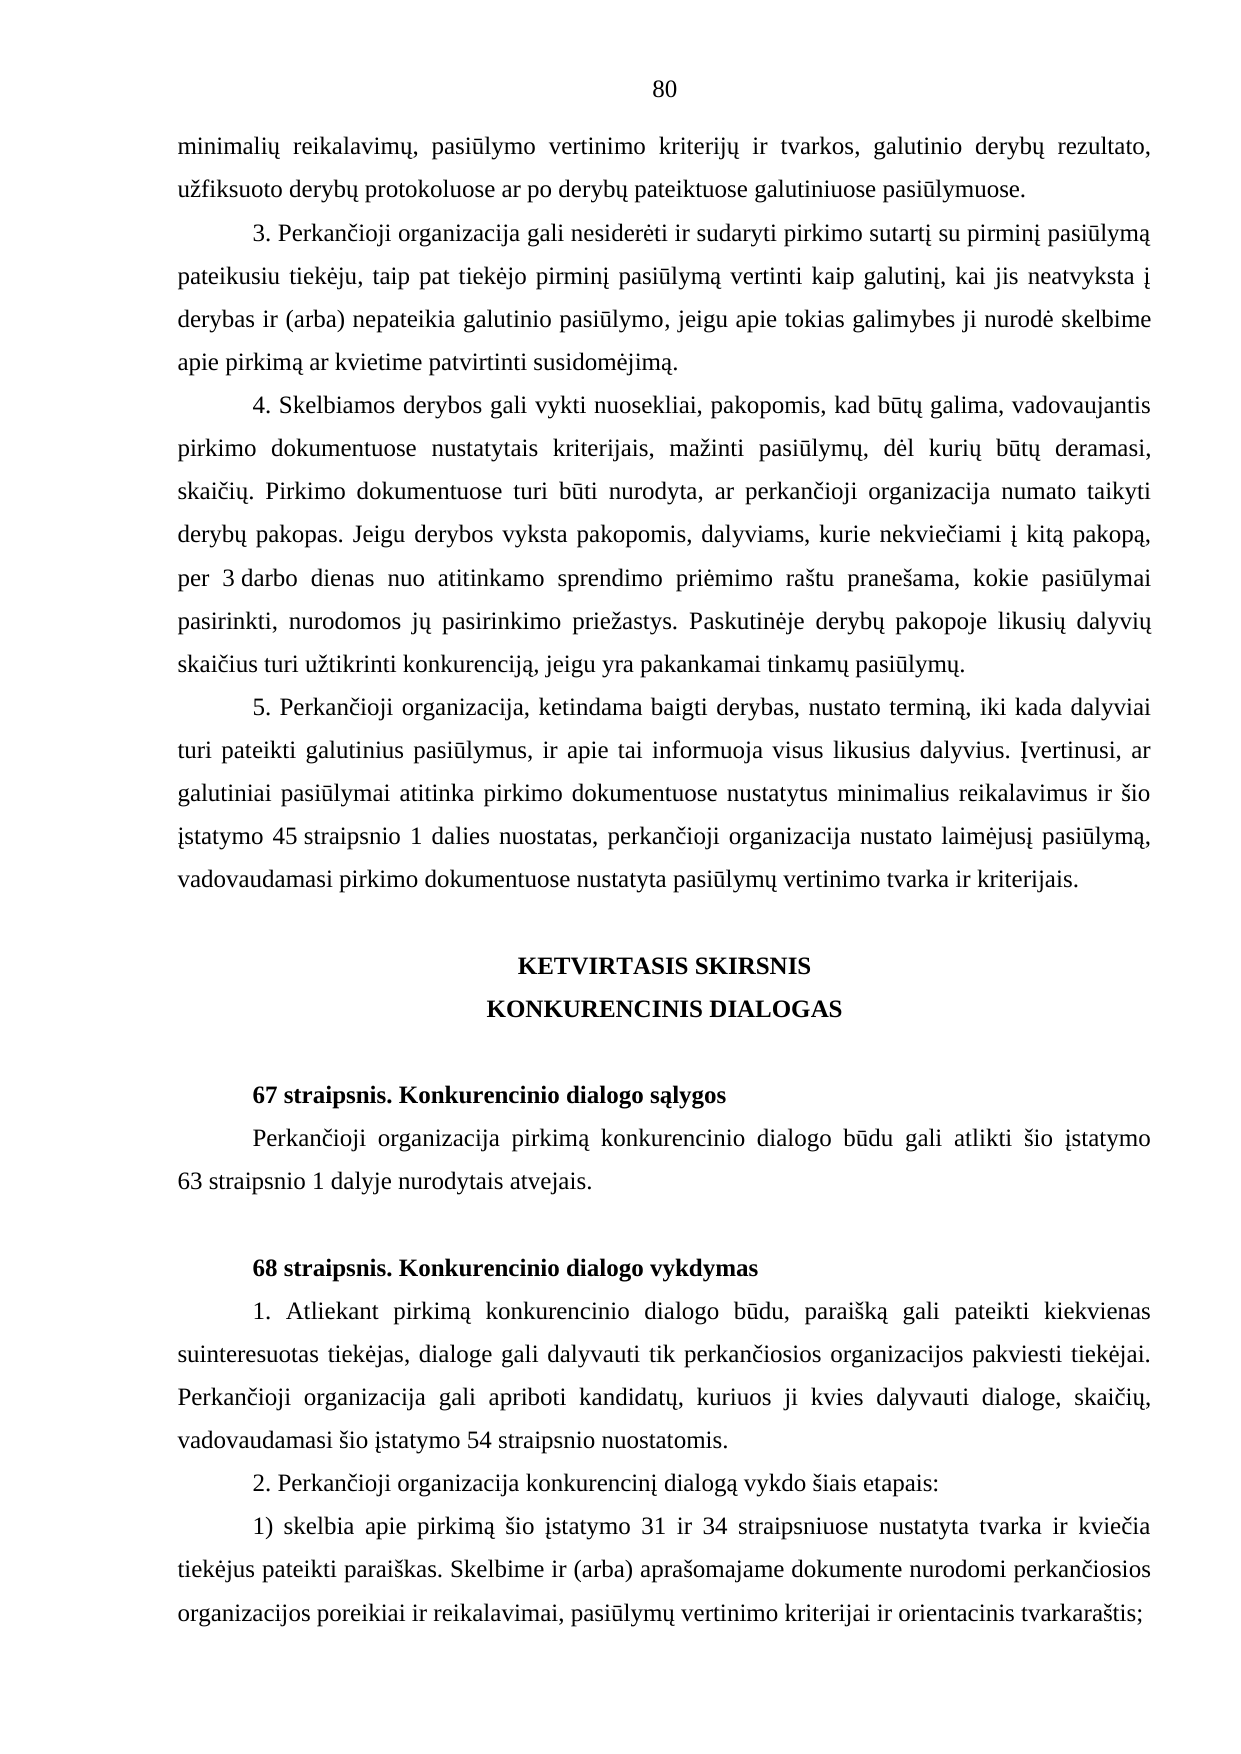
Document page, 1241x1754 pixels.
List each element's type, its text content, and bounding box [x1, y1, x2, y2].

text 3. Perkančioji organizacija gali nesiderėti ir sudaryti pirkimo sutartį su pirminį pasiūlymą pateikusiu tiekėju, taip pat tiekėjo pirminį pasiūlymą vertinti kaip galutinį, kai jis neatvyksta į derybas ir (arba) nepateikia galutinio pasiūlymo, jeigu apie tokias galimybes ji nurodė skelbime apie pirkimą ar kvietime patvirtinti susidomėjimą. [177, 218, 1152, 376]
text minimalių reikalavimų, pasiūlymo vertinimo kriterijų ir tvarkos, galutinio derybų rezultato, užfiksuoto derybų protokoluose ar po derybų pateiktuose galutiniuose pasiūlymuose. [177, 131, 1152, 203]
text Perkančioji organizacija pirkimą konkurencinio dialogo būdu gali atlikti šio įstatymo 63 straipsnio 1 dalyje nurodytais atvejais. [177, 1123, 1152, 1195]
text KONKURENCINIS DIALOGAS [177, 994, 1152, 1023]
text 5. Perkančioji organizacija, ketindama baigti derybas, nustato terminą, iki kada dalyviai turi pateikti galutinius pasiūlymus, ir apie tai informuoja visus likusius dalyvius. Įvertinusi, ar galutiniai pasiūlymai atitinka pirkimo dokumentuose nustatytus minimalius reikalavimus ir šio įstatymo 45 straipsnio 1 dalies nuostatas, perkančioji organizacija nustato laimėjusį pasiūlymą, vadovaudamasi pirkimo dokumentuose nustatyta pasiūlymų vertinimo tvarka ir kriterijais. [177, 692, 1152, 893]
text KETVIRTASIS SKIRSNIS [177, 951, 1152, 979]
text 2. Perkančioji organizacija konkurencinį dialogą vykdo šiais etapais: [177, 1468, 1152, 1497]
text 68 straipsnis. Konkurencinio dialogo vykdymas [177, 1253, 1152, 1281]
text 1. Atliekant pirkimą konkurencinio dialogo būdu, paraišką gali pateikti kiekvienas suinteresuotas tiekėjas, dialoge gali dalyvauti tik perkančiosios organizacijos pakviesti tiekėjai. Perkančioji organizacija gali apriboti kandidatų, kuriuos ji kvies dalyvauti dialoge, skaičių, vadovaudamasi šio įstatymo 54 straipsnio nuostatomis. [177, 1296, 1152, 1454]
text 1) skelbia apie pirkimą šio įstatymo 31 ir 34 straipsniuose nustatyta tvarka ir kviečia tiekėjus pateikti paraiškas. Skelbime ir (arba) aprašomajame dokumente nurodomi perkančiosios organizacijos poreikiai ir reikalavimai, pasiūlymų vertinimo kriterijai ir orientacinis tvarkaraštis; [177, 1511, 1152, 1626]
text 67 straipsnis. Konkurencinio dialogo sąlygos [177, 1080, 1152, 1109]
text 4. Skelbiamos derybos gali vykti nuosekliai, pakopomis, kad būtų galima, vadovaujantis pirkimo dokumentuose nustatytais kriterijais, mažinti pasiūlymų, dėl kurių būtų deramasi, skaičių. Pirkimo dokumentuose turi būti nurodyta, ar perkančioji organizacija numato taikyti derybų pakopas. Jeigu derybos vyksta pakopomis, dalyviams, kurie nekviečiami į kitą pakopą, per 3 darbo dienas nuo atitinkamo sprendimo priėmimo raštu pranešama, kokie pasiūlymai pasirinkti, nurodomos jų pasirinkimo priežastys. Paskutinėje derybų pakopoje likusių dalyvių skaičius turi užtikrinti konkurenciją, jeigu yra pakankamai tinkamų pasiūlymų. [177, 390, 1152, 678]
